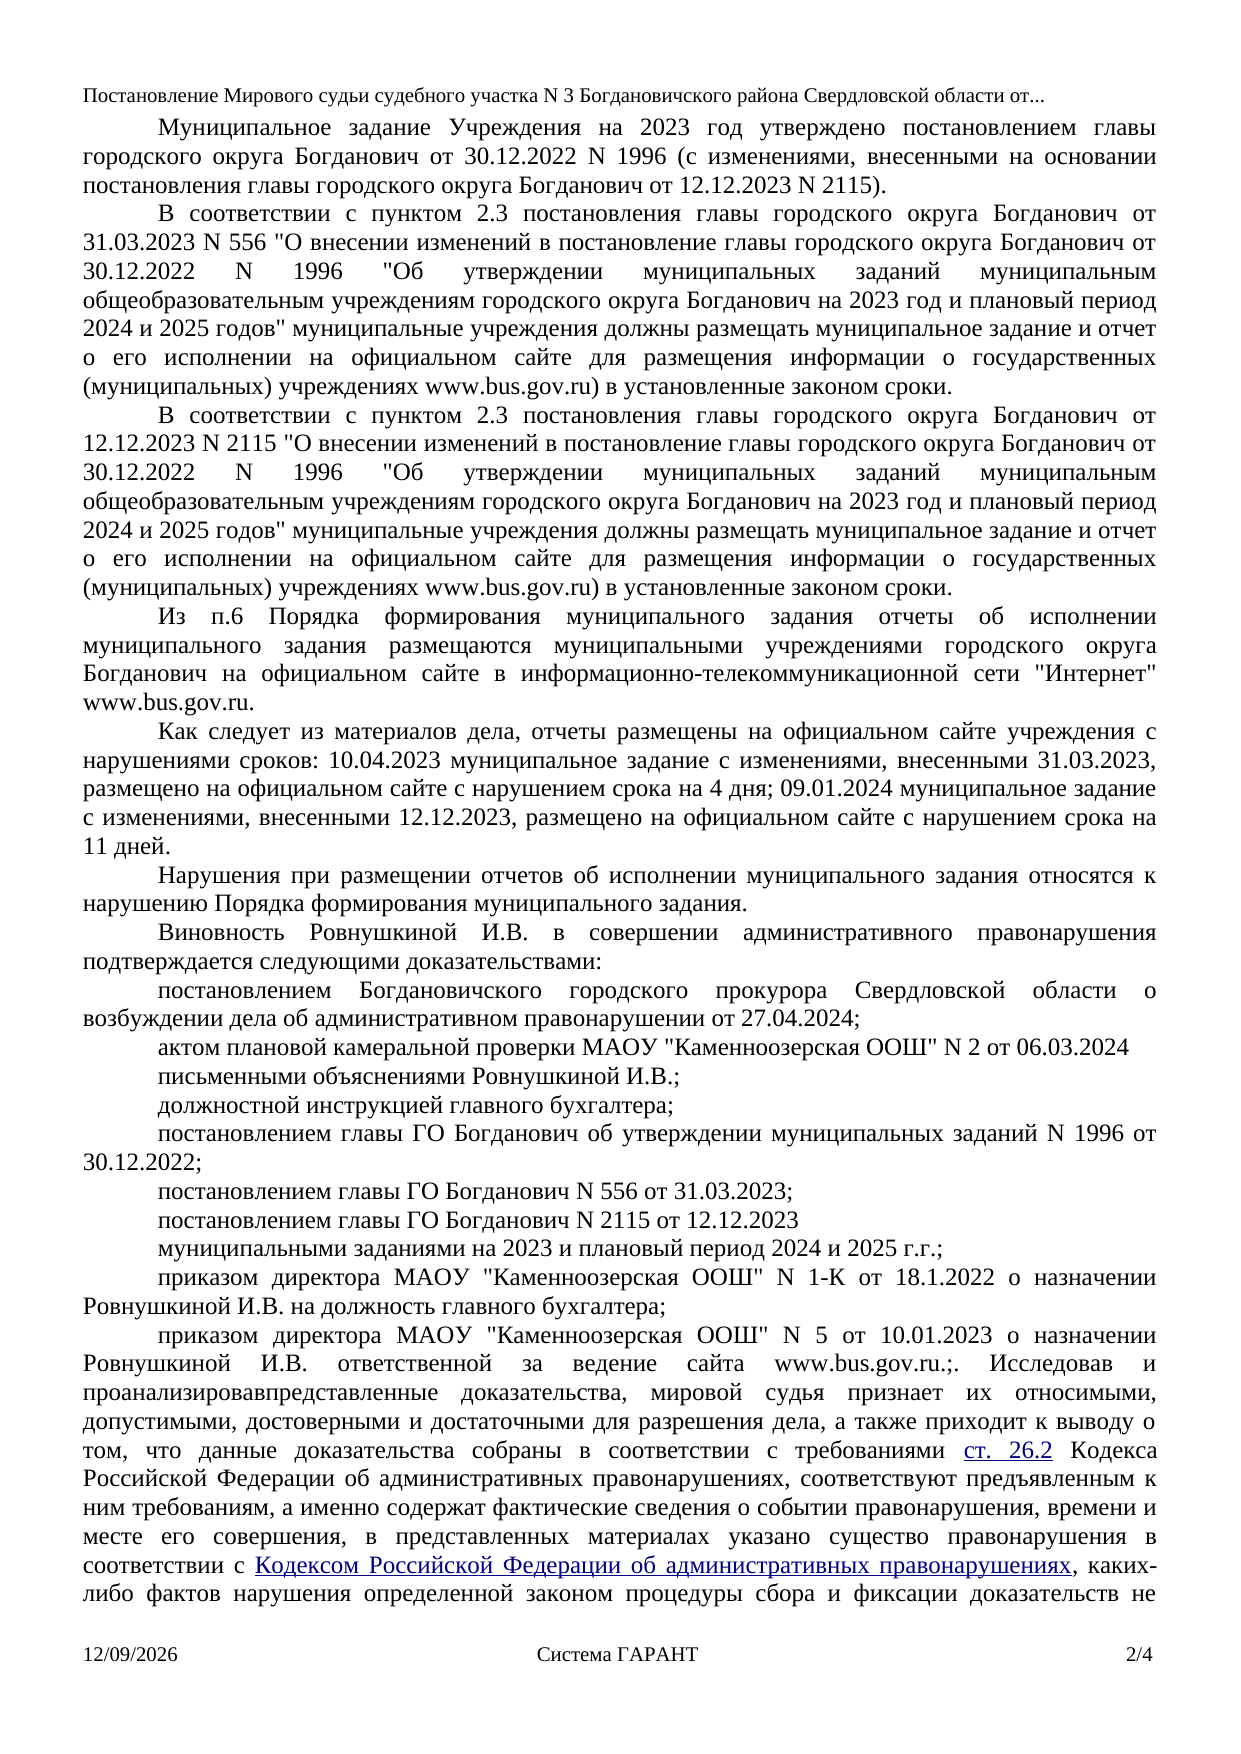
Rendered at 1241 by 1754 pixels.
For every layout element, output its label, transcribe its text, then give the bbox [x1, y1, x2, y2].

text приказом директора МАОУ "Каменноозерская ООШ" N 1-К от 18.1.2022 о назначении Ровнушкиной И.В. на должность главного бухгалтера; [83, 1262, 1157, 1320]
text постановлением главы ГО Богданович N 556 от 31.03.2023; [83, 1176, 1157, 1205]
text актом плановой камеральной проверки МАОУ "Каменноозерская ООШ" N 2 от 06.03.2024 [83, 1032, 1157, 1061]
text Из п.6 Порядка формирования муниципального задания отчеты об исполнении муниципального задания размещаются муниципальными учреждениями городского округа Богданович на официальном сайте в информационно-телекоммуникационной сети "Интернет" www.bus.gov.ru. [83, 601, 1157, 716]
text В соответствии с пунктом 2.3 постановления главы городского округа Богданович от 12.12.2023 N 2115 "О внесении изменений в постановление главы городского округа Богданович от 30.12.2022 N 1996 "Об утверждении муниципальных заданий муниципальным общеобразовательным учреждениям городского округа Богданович на 2023 год и плановый период 2024 и 2025 годов" муниципальные учреждения должны размещать муниципальное задание и отчет о его исполнении на официальном сайте для размещения информации о государственных (муниципальных) учреждениях www.bus.gov.ru) в установленные законом сроки. [83, 400, 1157, 601]
text Как следует из материалов дела, отчеты размещены на официальном сайте учреждения с нарушениями сроков: 10.04.2023 муниципальное задание с изменениями, внесенными 31.03.2023, размещено на официальном сайте с нарушением срока на 4 дня; 09.01.2024 муниципальное задание с изменениями, внесенными 12.12.2023, размещено на официальном сайте с нарушением срока на 11 дней. [83, 716, 1157, 860]
text муниципальными заданиями на 2023 и плановый период 2024 и 2025 г.г.; [83, 1233, 1157, 1262]
text приказом директора МАОУ "Каменноозерская ООШ" N 5 от 10.01.2023 о назначении Ровнушкиной И.В. ответственной за ведение сайта www.bus.gov.ru.;. Исследовав и проанализировавпредставленные доказательства, мировой судья признает их относимыми, допустимыми, достоверными и достаточными для разрешения дела, а также приходит к выводу о том, что данные доказательства собраны в соответствии с требованиями ст. 26.2 Кодекса Российской Федерации об административных правонарушениях, соответствуют предъявленным к ним требованиям, а именно содержат фактические сведения о событии правонарушения, времени и месте его совершения, в представленных материалах указано существо правонарушения в соответствии с Кодексом Российской Федерации об административных правонарушениях, каких-либо фактов нарушения определенной законом процедуры сбора и фиксации доказательств не [83, 1320, 1157, 1607]
text В соответствии с пунктом 2.3 постановления главы городского округа Богданович от 31.03.2023 N 556 "О внесении изменений в постановление главы городского округа Богданович от 30.12.2022 N 1996 "Об утверждении муниципальных заданий муниципальным общеобразовательным учреждениям городского округа Богданович на 2023 год и плановый период 2024 и 2025 годов" муниципальные учреждения должны размещать муниципальное задание и отчет о его исполнении на официальном сайте для размещения информации о государственных (муниципальных) учреждениях www.bus.gov.ru) в установленные законом сроки. [83, 198, 1157, 400]
text Нарушения при размещении отчетов об исполнении муниципального задания относятся к нарушению Порядка формирования муниципального задания. [83, 860, 1157, 917]
text письменными объяснениями Ровнушкиной И.В.; [83, 1061, 1157, 1090]
text должностной инструкцией главного бухгалтера; [83, 1090, 1157, 1118]
text постановлением главы ГО Богданович об утверждении муниципальных заданий N 1996 от 30.12.2022; [83, 1118, 1157, 1176]
text Муниципальное задание Учреждения на 2023 год утверждено постановлением главы городского округа Богданович от 30.12.2022 N 1996 (с изменениями, внесенными на основании постановления главы городского округа Богданович от 12.12.2023 N 2115). [83, 112, 1157, 198]
text постановлением главы ГО Богданович N 2115 от 12.12.2023 [83, 1205, 1157, 1233]
text постановлением Богдановичского городского прокурора Свердловской области о возбуждении дела об административном правонарушении от 27.04.2024; [83, 975, 1157, 1032]
text Виновность Ровнушкиной И.В. в совершении административного правонарушения подтверждается следующими доказательствами: [83, 917, 1157, 975]
